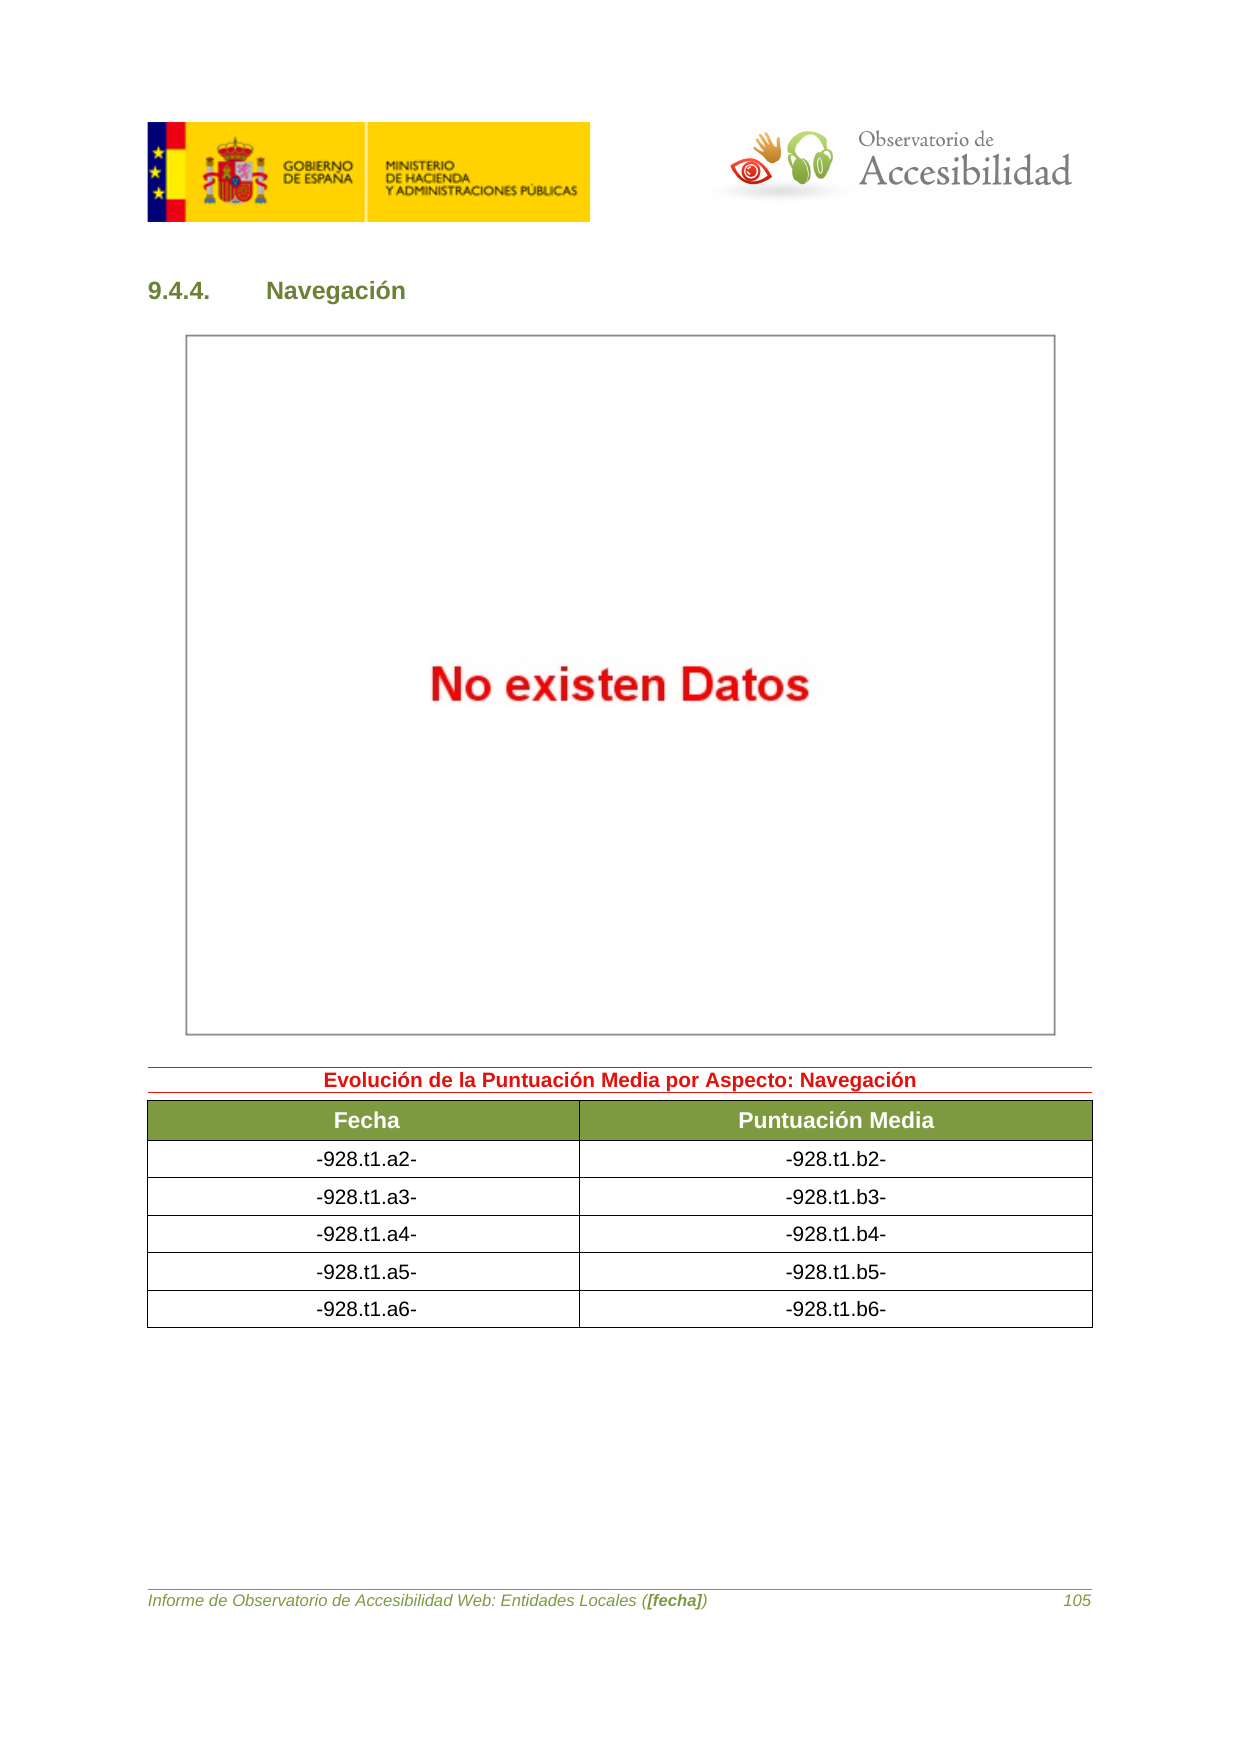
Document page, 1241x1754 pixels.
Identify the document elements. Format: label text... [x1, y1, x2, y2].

table_cell -928.t1.a5- [148, 1253, 579, 1290]
table_cell -928.t1.b3- [580, 1178, 1092, 1215]
table_cell -928.t1.a4- [148, 1216, 579, 1252]
table_cell -928.t1.a6- [148, 1291, 579, 1327]
table_cell -928.t1.b4- [580, 1216, 1092, 1252]
table_cell -928.t1.a2- [148, 1141, 579, 1177]
table_header Fecha [148, 1101, 579, 1140]
table_cell -928.t1.b6- [580, 1291, 1092, 1327]
table_cell -928.t1.b2- [580, 1141, 1092, 1177]
picture [710, 122, 1086, 205]
picture [178, 332, 1062, 1042]
table_cell -928.t1.a3- [148, 1178, 579, 1215]
text Evolución de la Puntuación Media por Aspecto: Navegación [148, 1068, 1092, 1092]
picture [147, 122, 591, 222]
list Navegación [148, 276, 1092, 304]
table_header Puntuación Media [580, 1101, 1092, 1140]
table_cell -928.t1.b5- [580, 1253, 1092, 1290]
